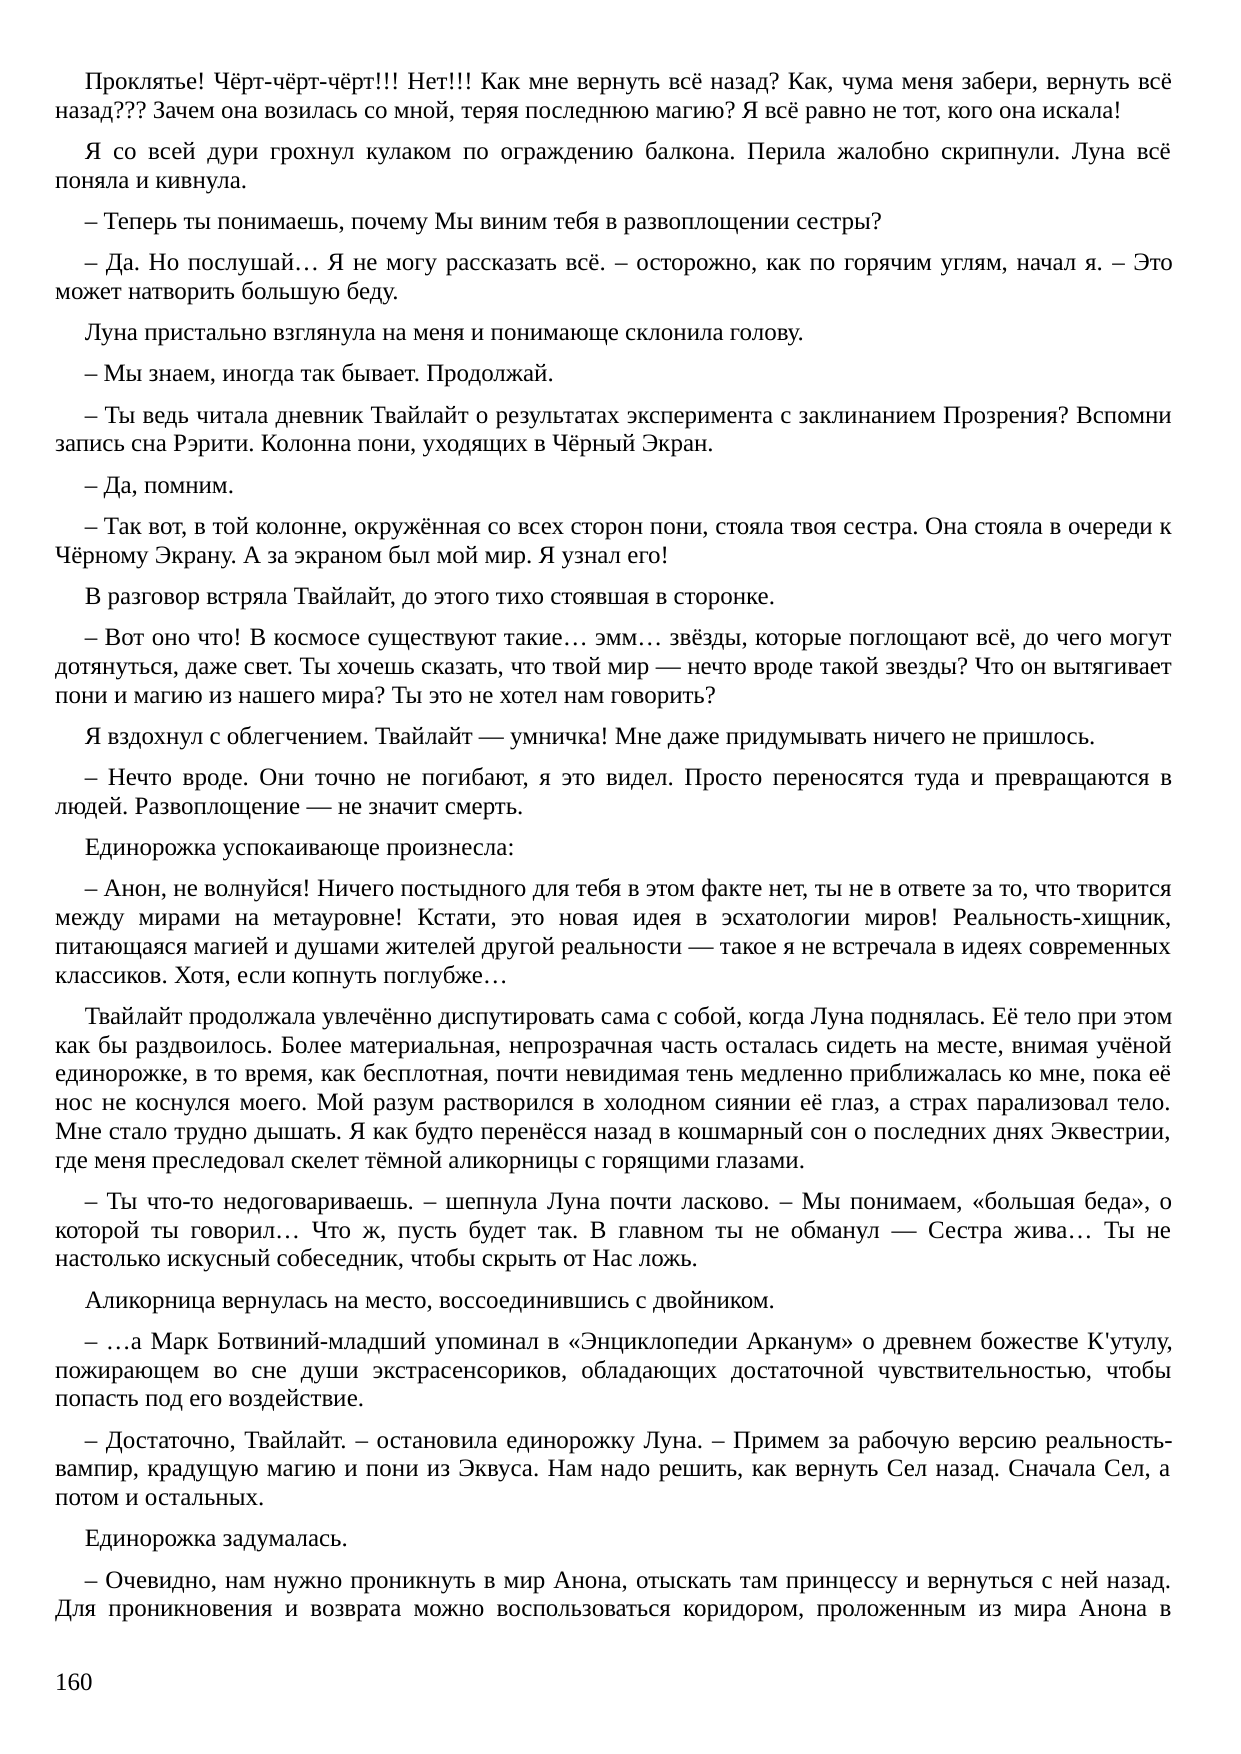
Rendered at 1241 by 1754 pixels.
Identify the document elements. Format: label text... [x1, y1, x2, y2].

text – Мы знаем, иногда так бывает. Продолжай. [55, 358, 1173, 387]
text Единорожка успокаивающе произнесла: [55, 832, 1173, 861]
text Луна пристально взглянула на меня и понимающе склонила голову. [55, 317, 1173, 346]
text – Ты ведь читала дневник Твайлайт о результатах эксперимента с заклинанием Прозрения? Вспомни запись сна Рэрити. Колонна пони, уходящих в Чёрный Экран. [55, 400, 1173, 457]
text – Нечто вроде. Они точно не погибают, я это видел. Просто переносятся туда и превращаются в людей. Развоплощение — не значит смерть. [55, 762, 1173, 820]
text Проклятье! Чёрт-чёрт-чёрт!!! Нет!!! Как мне вернуть всё назад? Как, чума меня забери, вернуть всё назад??? Зачем она возилась со мной, теряя последнюю магию? Я всё равно не тот, кого она искала! [55, 66, 1173, 123]
text – Очевидно, нам нужно проникнуть в мир Анона, отыскать там принцессу и вернуться с ней назад. Для проникновения и возврата можно воспользоваться коридором, проложенным из мира Анона в [55, 1565, 1173, 1622]
text – Теперь ты понимаешь, почему Мы виним тебя в развоплощении сестры? [55, 206, 1173, 235]
text – Вот оно что! В космосе существуют такие… эмм… звёзды, которые поглощают всё, до чего могут дотянуться, даже свет. Ты хочешь сказать, что твой мир — нечто вроде такой звезды? Что он вытягивает пони и магию из нашего мира? Ты это не хотел нам говорить? [55, 622, 1173, 708]
text – Да. Но послушай… Я не могу рассказать всё. – осторожно, как по горячим углям, начал я. – Это может натворить большую беду. [55, 247, 1173, 305]
text – Так вот, в той колонне, окружённая со всех сторон пони, стояла твоя сестра. Она стояла в очереди к Чёрному Экрану. А за экраном был мой мир. Я узнал его! [55, 511, 1173, 568]
text Я вздохнул с облегчением. Твайлайт — умничка! Мне даже придумывать ничего не пришлось. [55, 721, 1173, 750]
text Аликорница вернулась на место, воссоединившись с двойником. [55, 1285, 1173, 1313]
text – Достаточно, Твайлайт. – остановила единорожку Луна. – Примем за рабочую версию реальность-вампир, крадущую магию и пони из Эквуса. Нам надо решить, как вернуть Сел назад. Сначала Сел, а потом и остальных. [55, 1425, 1173, 1511]
text Единорожка задумалась. [55, 1523, 1173, 1552]
text В разговор встряла Твайлайт, до этого тихо стоявшая в сторонке. [55, 581, 1173, 610]
text Я со всей дури грохнул кулаком по ограждению балкона. Перила жалобно скрипнули. Луна всё поняла и кивнула. [55, 136, 1173, 193]
text – Анон, не волнуйся! Ничего постыдного для тебя в этом факте нет, ты не в ответе за то, что творится между мирами на метауровне! Кстати, это новая идея в эсхатологии миров! Реальность-хищник, питающаяся магией и душами жителей другой реальности — такое я не встречала в идеях современных классиков. Хотя, если копнуть поглубже… [55, 873, 1173, 988]
text – Ты что-то недоговариваешь. – шепнула Луна почти ласково. – Мы понимаем, «большая беда», о которой ты говорил… Что ж, пусть будет так. В главном ты не обманул — Сестра жива… Ты не настолько искусный собеседник, чтобы скрыть от Нас ложь. [55, 1186, 1173, 1272]
text – Да, помним. [55, 470, 1173, 498]
text Твайлайт продолжала увлечённо диспутировать сама с собой, когда Луна поднялась. Её тело при этом как бы раздвоилось. Более материальная, непрозрачная часть осталась сидеть на месте, внимая учёной единорожке, в то время, как бесплотная, почти невидимая тень медленно приближалась ко мне, пока её нос не коснулся моего. Мой разум растворился в холодном сиянии её глаз, а страх парализовал тело. Мне стало трудно дышать. Я как будто перенёсся назад в кошмарный сон о последних днях Эквестрии, где меня преследовал скелет тёмной аликорницы с горящими глазами. [55, 1001, 1173, 1173]
text – …а Марк Ботвиний-младший упоминал в «Энциклопедии Арканум» о древнем божестве К'утулу, пожирающем во сне души экстрасенсориков, обладающих достаточной чувствительностью, чтобы попасть под его воздействие. [55, 1326, 1173, 1412]
